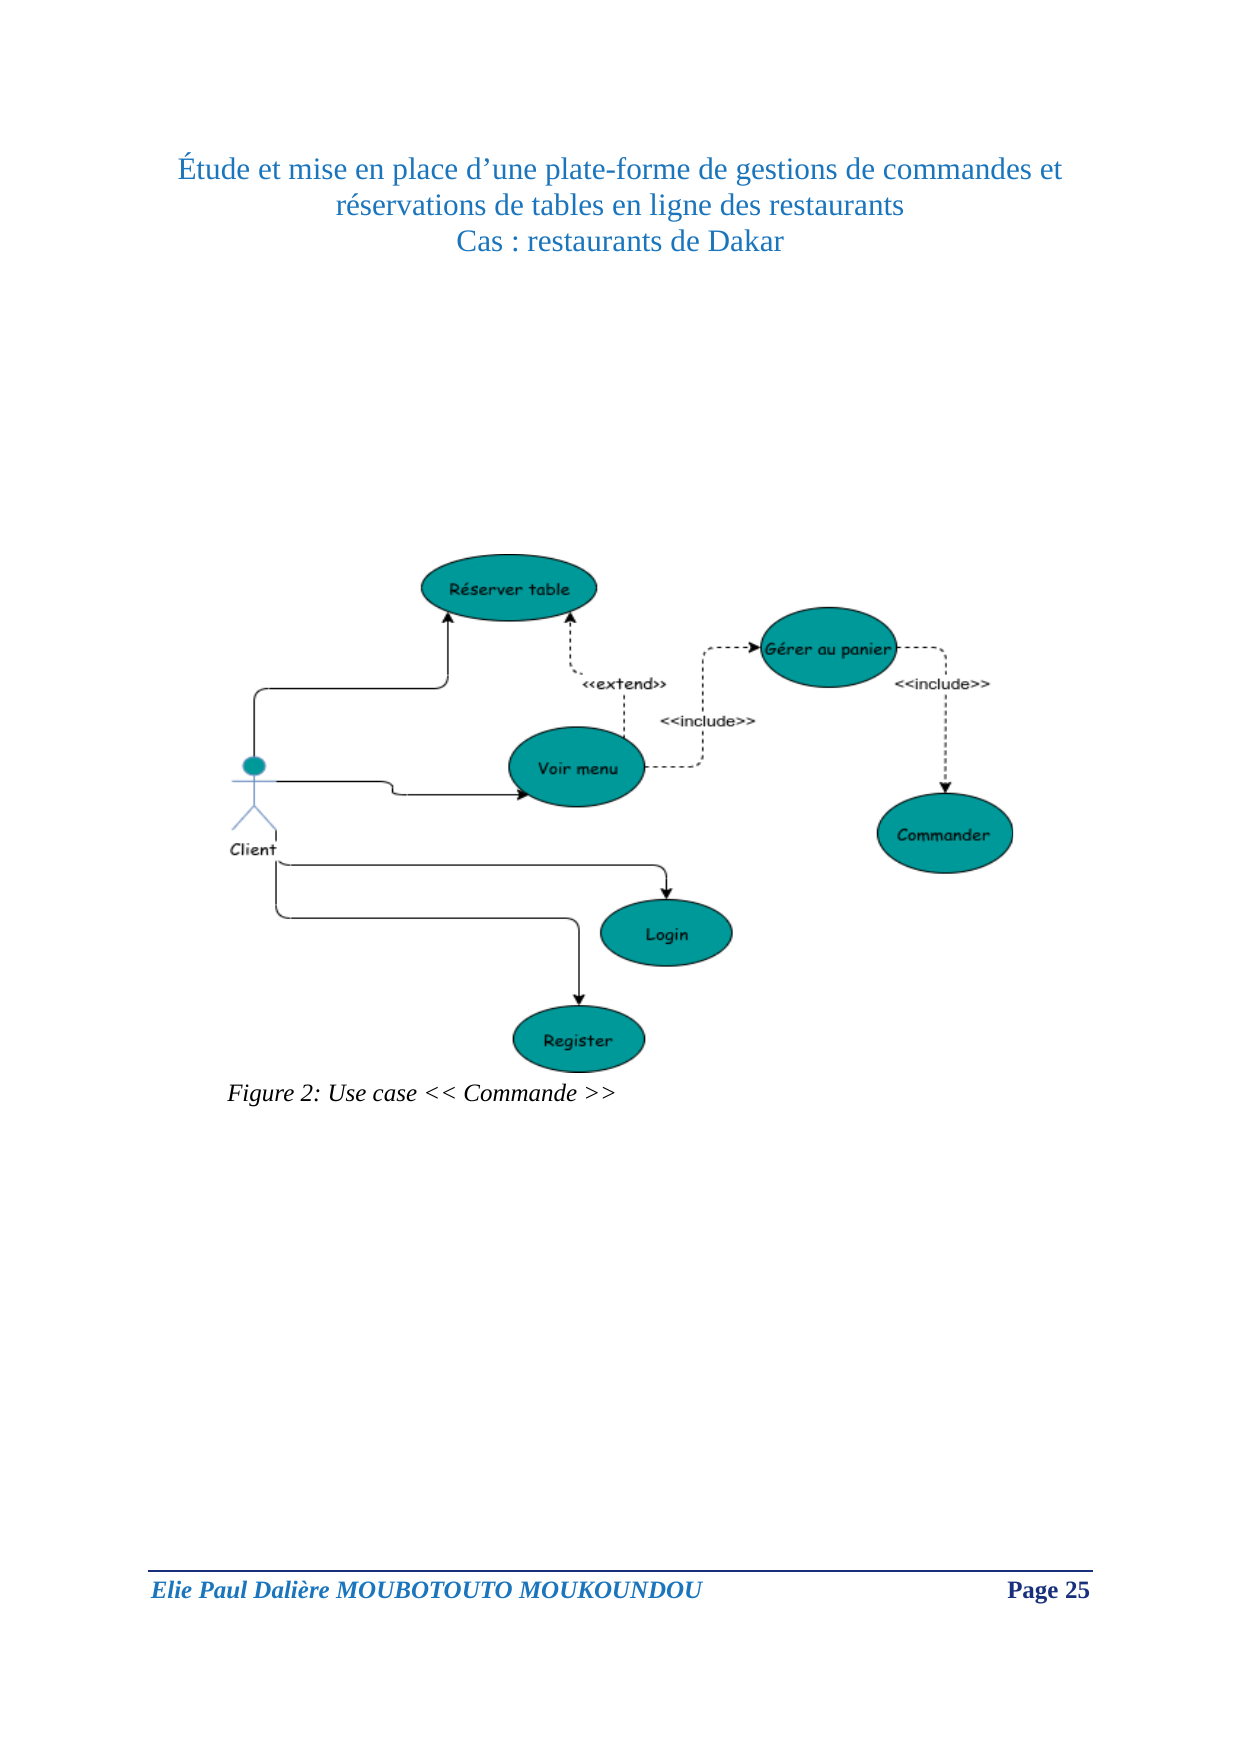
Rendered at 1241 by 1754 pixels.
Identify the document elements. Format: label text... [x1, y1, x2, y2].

text Figure 2: Use case << Commande >> [227, 1073, 1013, 1107]
picture [227, 554, 1014, 1073]
